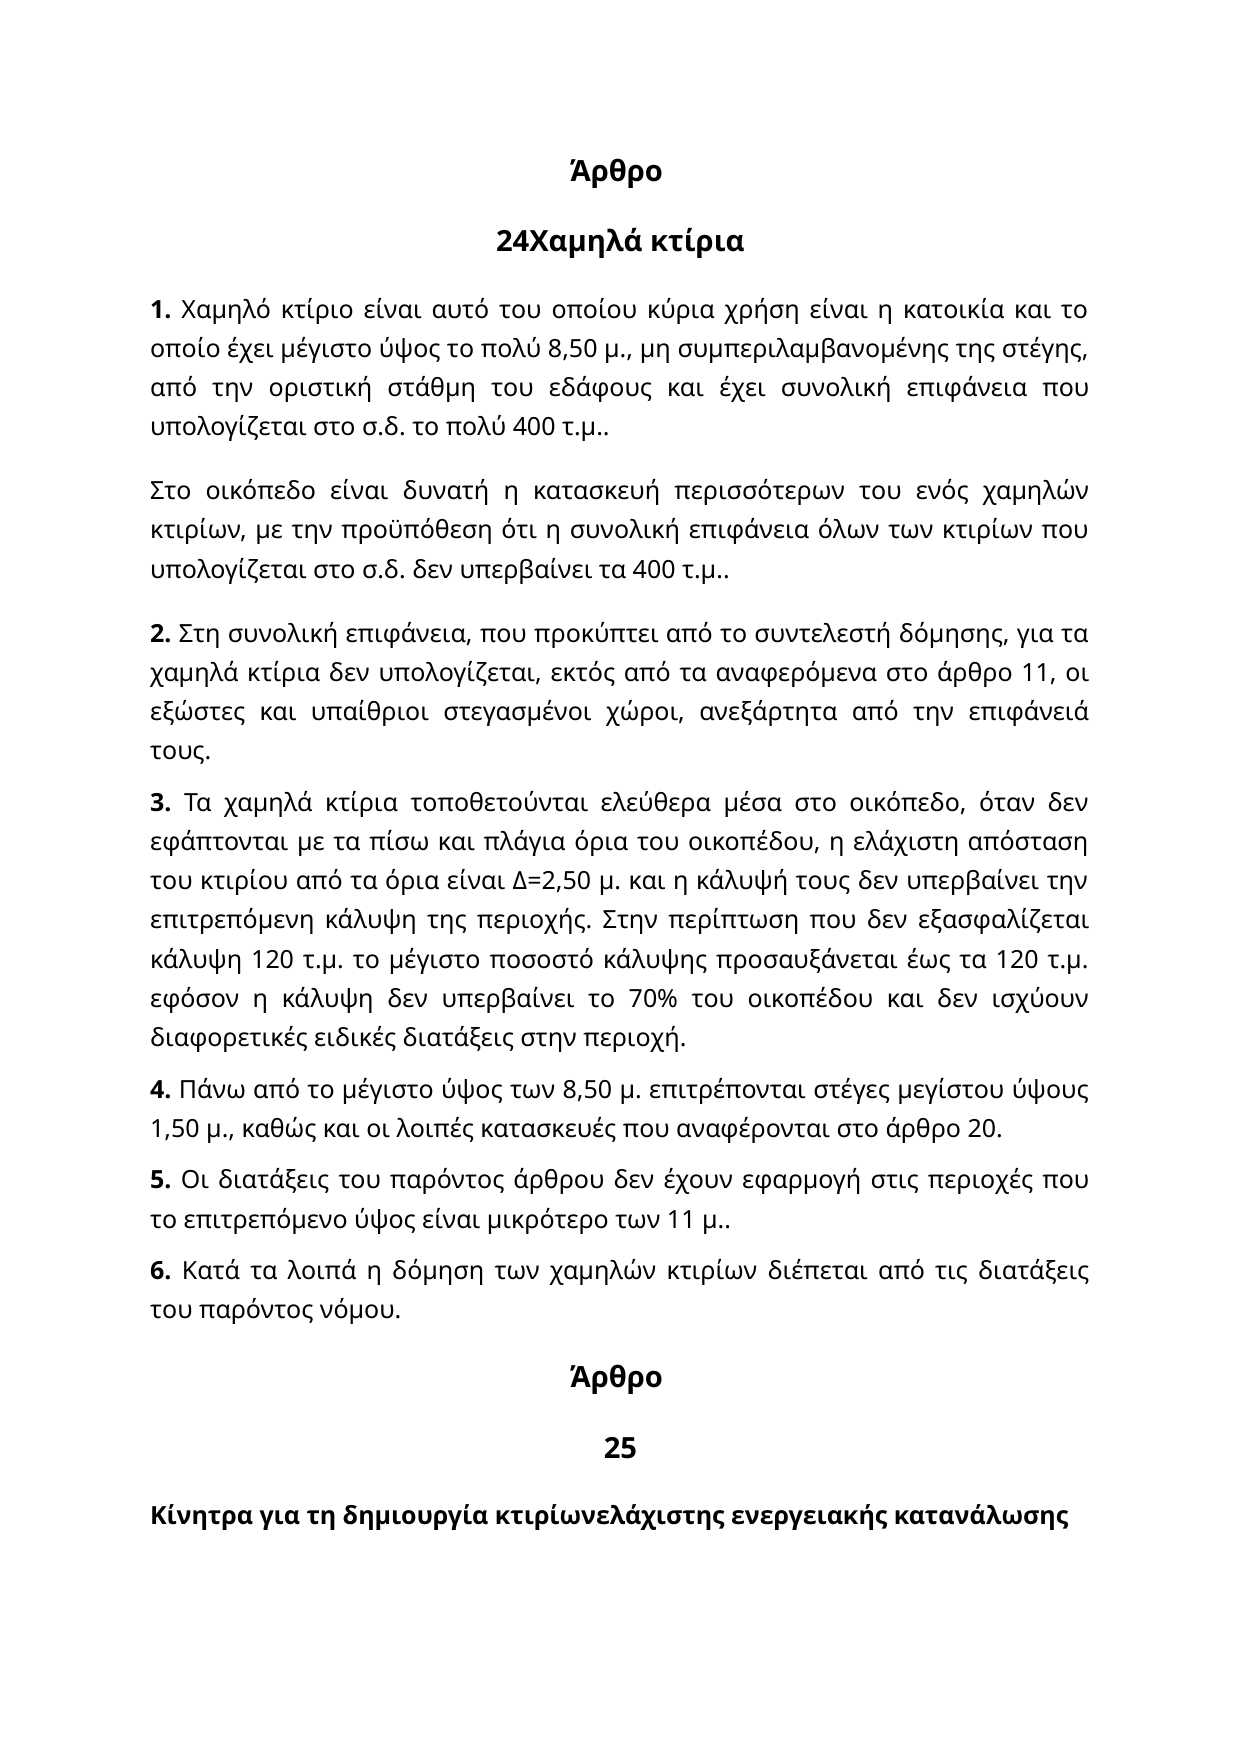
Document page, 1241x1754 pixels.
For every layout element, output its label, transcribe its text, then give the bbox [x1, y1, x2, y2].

text 1. Χαμηλό κτίριο είναι αυτό του οποίου κύρια χρήση είναι η κατοικία και το οποίο έχει μέγιστο ύψος το πολύ 8,50 μ., μη συμπεριλαμβανομένης της στέγης, από την οριστική στάθμη του εδάφους και έχει συνολική επιφάνεια που υπολογίζεται στο σ.δ. το πολύ 400 τ.μ.. [150, 291, 1090, 443]
text 6. Κατά τα λοιπά η δόμηση των χαμηλών κτιρίων διέπεται από τις διατάξεις του παρόντος νόμου. [150, 1253, 1090, 1326]
text Κίνητρα για τη δημιουργία κτιρίωνελάχιστης ενεργειακής κατανάλωσης [150, 1497, 1090, 1532]
text 5. Οι διατάξεις του παρόντος άρθρου δεν έχουν εφαρμογή στις περιοχές που το επιτρεπόμενο ύψος είναι μικρότερο των 11 μ.. [150, 1162, 1090, 1235]
text 2. Στη συνολική επιφάνεια, που προκύπτει από το συντελεστή δόμησης, για τα χαμηλά κτίρια δεν υπολογίζεται, εκτός από τα αναφερόμενα στο άρθρο 11, οι εξώστες και υπαίθριοι στεγασμένοι χώροι, ανεξάρτητα από την επιφάνειά τους. [150, 615, 1090, 767]
text 3. Τα χαμηλά κτίρια τοποθετούνται ελεύθερα μέσα στο οικόπεδο, όταν δεν εφάπτονται με τα πίσω και πλάγια όρια του οικοπέδου, η ελάχιστη απόσταση του κτιρίου από τα όρια είναι Δ=2,50 μ. και η κάλυψή τους δεν υπερβαίνει την επιτρεπόμενη κάλυψη της περιοχής. Στην περίπτωση που δεν εξασφαλίζεται κάλυψη 120 τ.μ. το μέγιστο ποσοστό κάλυψης προσαυξάνεται έως τα 120 τ.μ. εφόσον η κάλυψη δεν υπερβαίνει το 70% του οικοπέδου και δεν ισχύουν διαφορετικές ειδικές διατάξεις στην περιοχή. [150, 784, 1090, 1054]
subtitle 24Χαμηλά κτίρια [150, 221, 1090, 260]
subtitle Άρθρο [150, 1356, 1090, 1396]
text 4. Πάνω από το μέγιστο ύψος των 8,50 μ. επιτρέπονται στέγες μεγίστου ύψους 1,50 μ., καθώς και οι λοιπές κατασκευές που αναφέρονται στο άρθρο 20. [150, 1071, 1090, 1144]
subtitle Άρθρο [150, 150, 1090, 190]
subtitle 25 [150, 1427, 1090, 1467]
text Στο οικόπεδο είναι δυνατή η κατασκευή περισσότερων του ενός χαμηλών κτιρίων, με την προϋπόθεση ότι η συνολική επιφάνεια όλων των κτιρίων που υπολογίζεται στο σ.δ. δεν υπερβαίνει τα 400 τ.μ.. [150, 473, 1090, 585]
